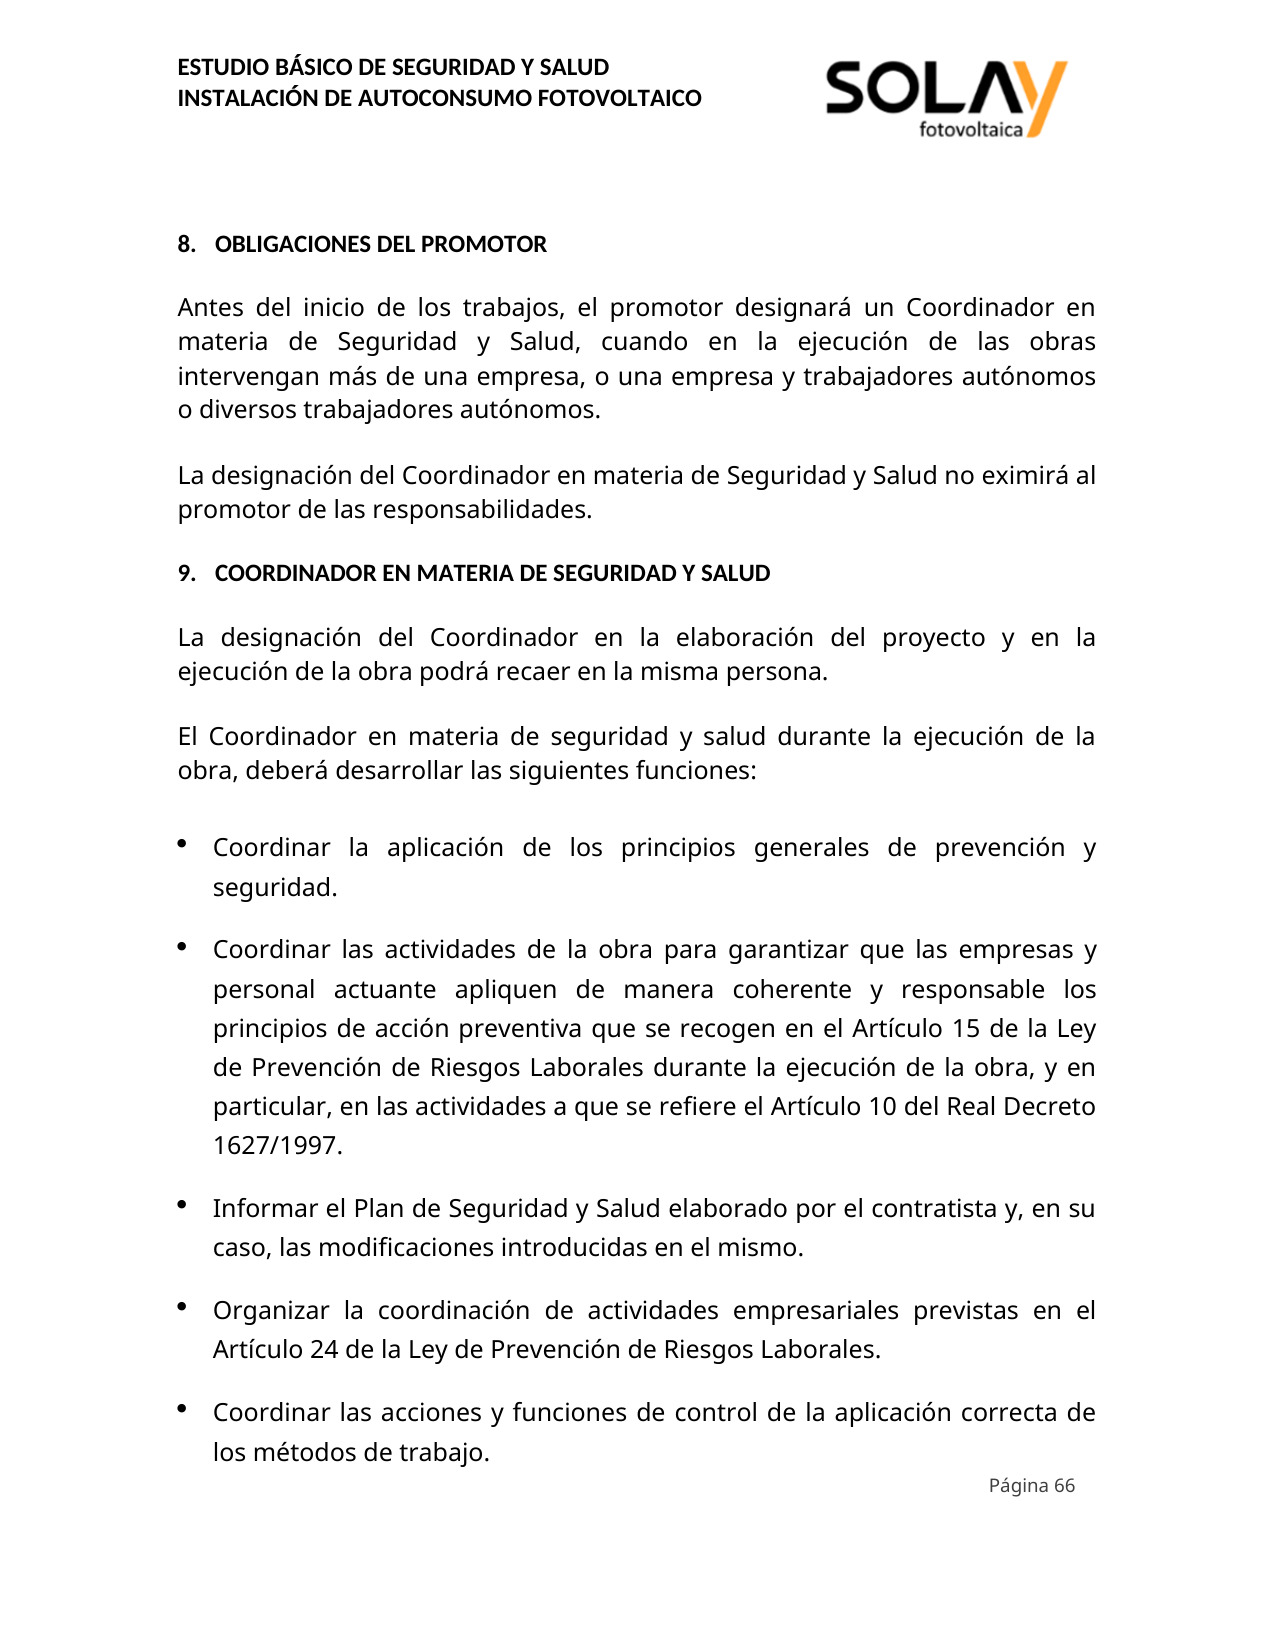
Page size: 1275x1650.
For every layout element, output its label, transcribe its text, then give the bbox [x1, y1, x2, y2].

text Antes del inicio de los trabajos, el promotor designará un Coordinador en materia de Seguridad y Salud, cuando en la ejecución de las obras intervengan más de una empresa, o una empresa y trabajadores autónomos o diversos trabajadores autónomos. [177, 290, 1098, 426]
list Coordinar las actividades de la obra para garantizar que las empresas y personal actuante apliquen de manera coherente y responsable los principios de acción preventiva que se recogen en el Artículo 15 de la Ley de Prevención de Riesgos Laborales durante la ejecución de la obra, y en particular, en las actividades a que se refiere el Artículo 10 del Real Decreto 1627/1997. [177, 932, 1098, 1162]
text La designación del Coordinador en materia de Seguridad y Salud no eximirá al promotor de las responsabilidades. [177, 457, 1098, 526]
text La designación del Coordinador en la elaboración del proyecto y en la ejecución de la obra podrá recaer en la misma persona. [177, 619, 1098, 687]
list Coordinar las acciones y funciones de control de la aplicación correcta de los métodos de trabajo. [177, 1395, 1098, 1468]
list Coordinar la aplicación de los principios generales de prevención y seguridad. [177, 830, 1098, 903]
text El Coordinador en materia de seguridad y salud durante la ejecución de la obra, deberá desarrollar las siguientes funciones: [177, 719, 1098, 787]
subtitle OBLIGACIONES DEL PROMOTOR [177, 227, 1098, 259]
list Organizar la coordinación de actividades empresariales previstas en el Artículo 24 de la Ley de Prevención de Riesgos Laborales. [177, 1293, 1098, 1366]
list Informar el Plan de Seguridad y Salud elaborado por el contratista y, en su caso, las modificaciones introducidas en el mismo. [177, 1191, 1098, 1264]
subtitle COORDINADOR EN MATERIA DE SEGURIDAD Y SALUD [177, 557, 1098, 588]
